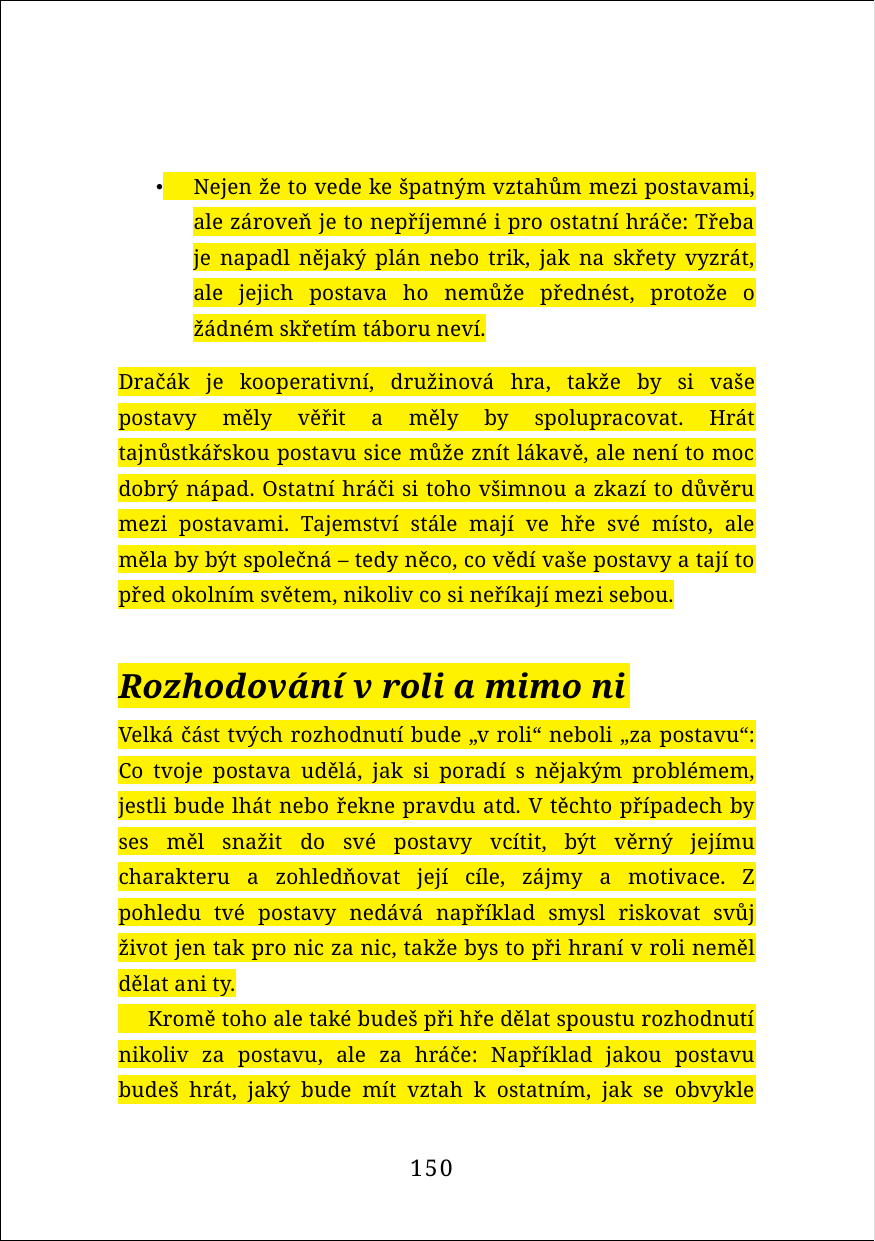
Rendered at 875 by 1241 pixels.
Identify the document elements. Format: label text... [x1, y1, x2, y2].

subtitle Rozhodování v roli a mimo ni [118, 663, 756, 708]
list Nejen že to vede ke špatným vztahům mezi postavami, ale zároveň je to nepříjemné i pro ostatní hráče: Třeba je napadl nějaký plán nebo trik, jak na skřety vyzrát, ale jejich postava ho nemůže přednést, protože o žádném skřetím táboru neví. [156, 172, 756, 342]
text Velká část tvých rozhodnutí bude „v roli“ neboli „za postavu“: Co tvoje postava udělá, jak si poradí s nějakým problémem, jestli bude lhát nebo řekne pravdu atd. V těchto případech by ses měl snažit do své postavy vcítit, být věrný jejímu charakteru a zohledňovat její cíle, zájmy a motivace. Z pohledu tvé postavy nedává například smysl riskovat svůj život jen tak pro nic za nic, takže bys to při hraní v roli neměl dělat ani ty. Kromě toho ale také budeš při hře dělat spoustu rozhodnutí nikoliv za postavu, ale za hráče: Například jakou postavu budeš hrát, jaký bude mít vztah k ostatním, jak se obvykle [118, 720, 756, 1104]
text Dračák je kooperativní, družinová hra, takže by si vaše postavy měly věřit a měly by spolupracovat. Hrát tajnůstkářskou postavu sice může znít lákavě, ale není to moc dobrý nápad. Ostatní hráči si toho všimnou a zkazí to důvěru mezi postavami. Tajemství stále mají ve hře své místo, ale měla by být společná – tedy něco, co vědí vaše postavy a tají to před okolním světem, nikoliv co si neříkají mezi sebou. [118, 367, 756, 609]
